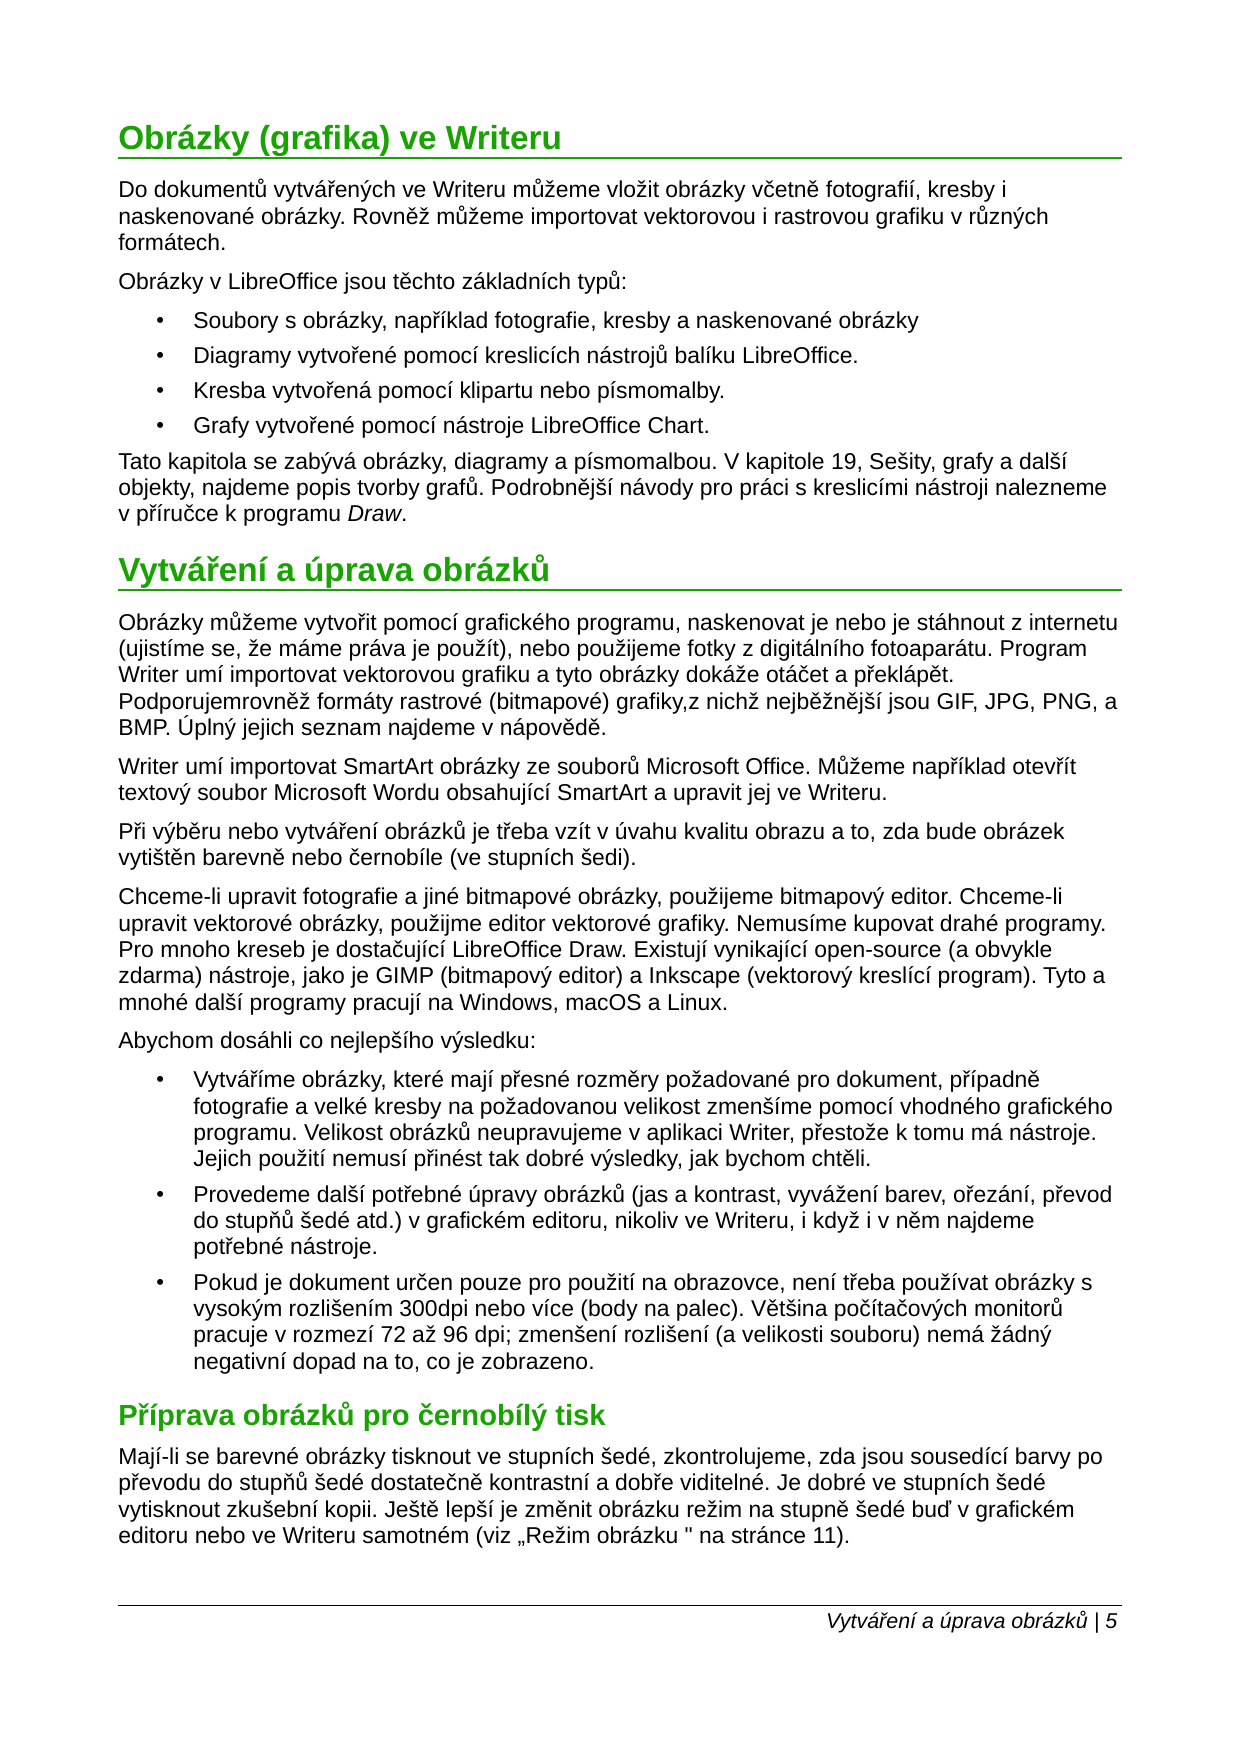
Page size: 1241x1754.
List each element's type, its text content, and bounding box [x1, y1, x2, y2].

subtitle Obrázky (grafika) ve Writeru [118, 118, 1122, 157]
list Obrázky v LibreOffice jsou těchto základních typů: [118, 268, 1122, 294]
list Abychom dosáhli co nejlepšího výsledku: [118, 1027, 1122, 1054]
list Provedeme další potřebné úpravy obrázků (jas a kontrast, vyvážení barev, ořezání, převod do stupňů šedé atd.) v grafickém editoru, nikoliv ve Writeru, i když i v něm najdeme potřebné nástroje. [156, 1181, 1122, 1260]
text Při výběru nebo vytváření obrázků je třeba vzít v úvahu kvalitu obrazu a to, zda bude obrázek vytištěn barevně nebo černobíle (ve stupních šedi). [118, 818, 1122, 871]
list Diagramy vytvořené pomocí kreslicích nástrojů balíku LibreOffice. [156, 342, 1122, 368]
subtitle Příprava obrázků pro černobílý tisk [118, 1398, 1122, 1431]
text Do dokumentů vytvářených ve Writeru můžeme vložit obrázky včetně fotografií, kresby i naskenované obrázky. Rovněž můžeme importovat vektorovou i rastrovou grafiku v různých formátech. [118, 176, 1122, 255]
list Kresba vytvořená pomocí klipartu nebo písmomalby. [156, 377, 1122, 403]
text Writer umí importovat SmartArt obrázky ze souborů Microsoft Office. Můžeme například otevřít textový soubor Microsoft Wordu obsahující SmartArt a upravit jej ve Writeru. [118, 753, 1122, 806]
text Mají-li se barevné obrázky tisknout ve stupních šedé, zkontrolujeme, zda jsou sousedící barvy po převodu do stupňů šedé dostatečně kontrastní a dobře viditelné. Je dobré ve stupních šedé vytisknout zkušební kopii. Ještě lepší je změnit obrázku režim na stupně šedé buď v grafickém editoru nebo ve Writeru samotném (viz „Režim obrázku " na stránce 10). [118, 1443, 1122, 1548]
subtitle Vytváření a úprava obrázků [118, 550, 1122, 589]
text Obrázky můžeme vytvořit pomocí grafického programu, naskenovat je nebo je stáhnout z internetu (ujistíme se, že máme práva je použít), nebo použijeme fotky z digitálního fotoaparátu. Program Writer umí importovat vektorovou grafiku a tyto obrázky dokáže otáčet a překlápět. Podporujemrovněž formáty rastrové (bitmapové) grafiky,z nichž nejběžnější jsou GIF, JPG, PNG, a BMP. Úplný jejich seznam najdeme v nápovědě. [118, 608, 1122, 740]
text Chceme-li upravit fotografie a jiné bitmapové obrázky, použijeme bitmapový editor. Chceme-li upravit vektorové obrázky, použijme editor vektorové grafiky. Nemusíme kupovat drahé programy. Pro mnoho kreseb je dostačující LibreOffice Draw. Existují vynikající open-source (a obvykle zdarma) nástroje, jako je GIMP (bitmapový editor) a Inkscape (vektorový kreslící program). Tyto a mnohé další programy pracují na Windows, macOS a Linux. [118, 883, 1122, 1015]
list Pokud je dokument určen pouze pro použití na obrazovce, není třeba používat obrázky s vysokým rozlišením 300dpi nebo více (body na palec). Většina počítačových monitorů pracuje v rozmezí 72 až 96 dpi; zmenšení rozlišení (a velikosti souboru) nemá žádný negativní dopad na to, co je zobrazeno. [156, 1268, 1122, 1374]
text Tato kapitola se zabývá obrázky, diagramy a písmomalbou. V kapitole 19, Sešity, grafy a další objekty, najdeme popis tvorby grafů. Podrobnější návody pro práci s kreslicími nástroji nalezneme v příručce k programu Draw. [118, 448, 1122, 527]
list Vytváříme obrázky, které mají přesné rozměry požadované pro dokument, případně fotografie a velké kresby na požadovanou velikost zmenšíme pomocí vhodného grafického programu. Velikost obrázků neupravujeme v aplikaci Writer, přestože k tomu má nástroje. Jejich použití nemusí přinést tak dobré výsledky, jak bychom chtěli. [156, 1066, 1122, 1172]
list Grafy vytvořené pomocí nástroje LibreOffice Chart. [156, 412, 1122, 439]
list Soubory s obrázky, například fotografie, kresby a naskenované obrázky [156, 307, 1122, 333]
